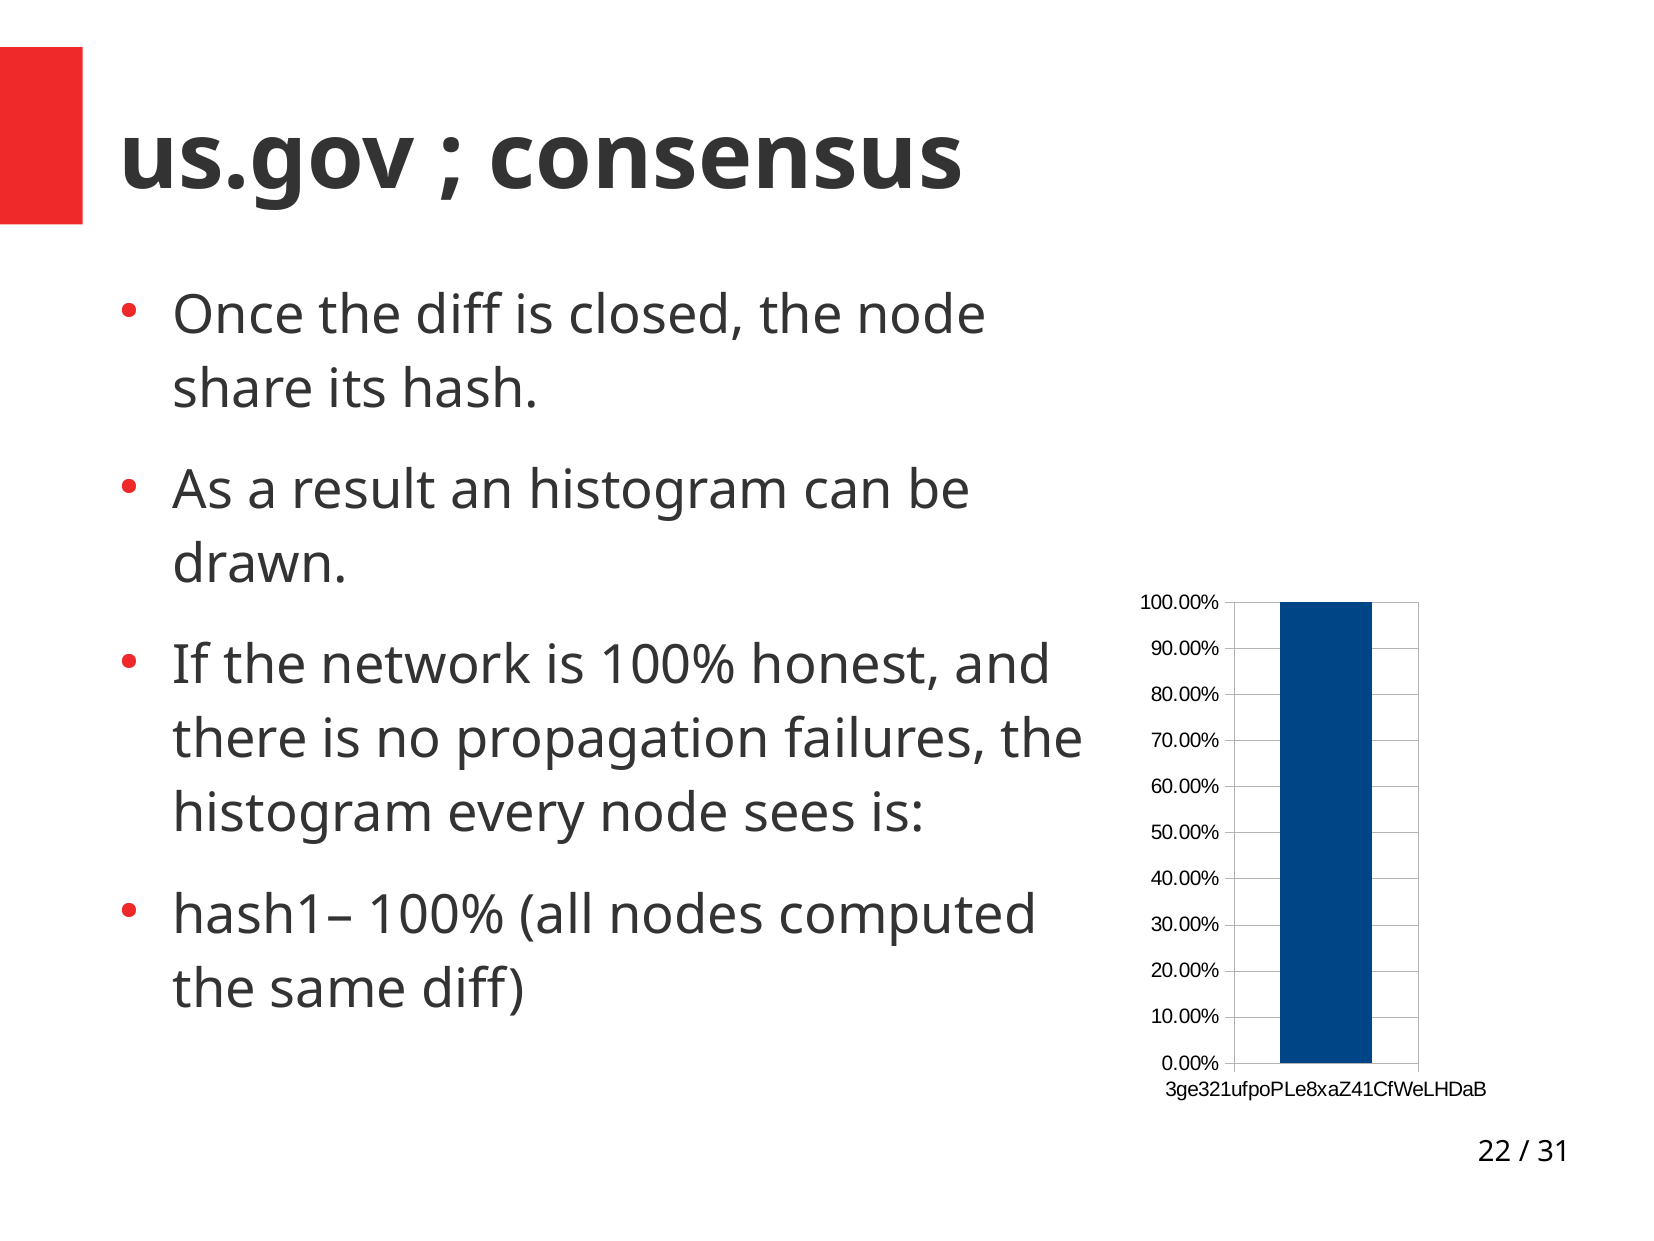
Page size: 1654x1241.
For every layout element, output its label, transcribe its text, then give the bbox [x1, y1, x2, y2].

title us.gov ; consensus [118, 49, 1571, 257]
picture [1139, 590, 1501, 1102]
list Once the diff is closed, the node share its hash. As a result an histogram can be drawn. If the network is 100% honest, and there is no propagation failures, the histogram every node sees is: hash1– 100% (all nodes computed the same diff) [101, 275, 1106, 995]
